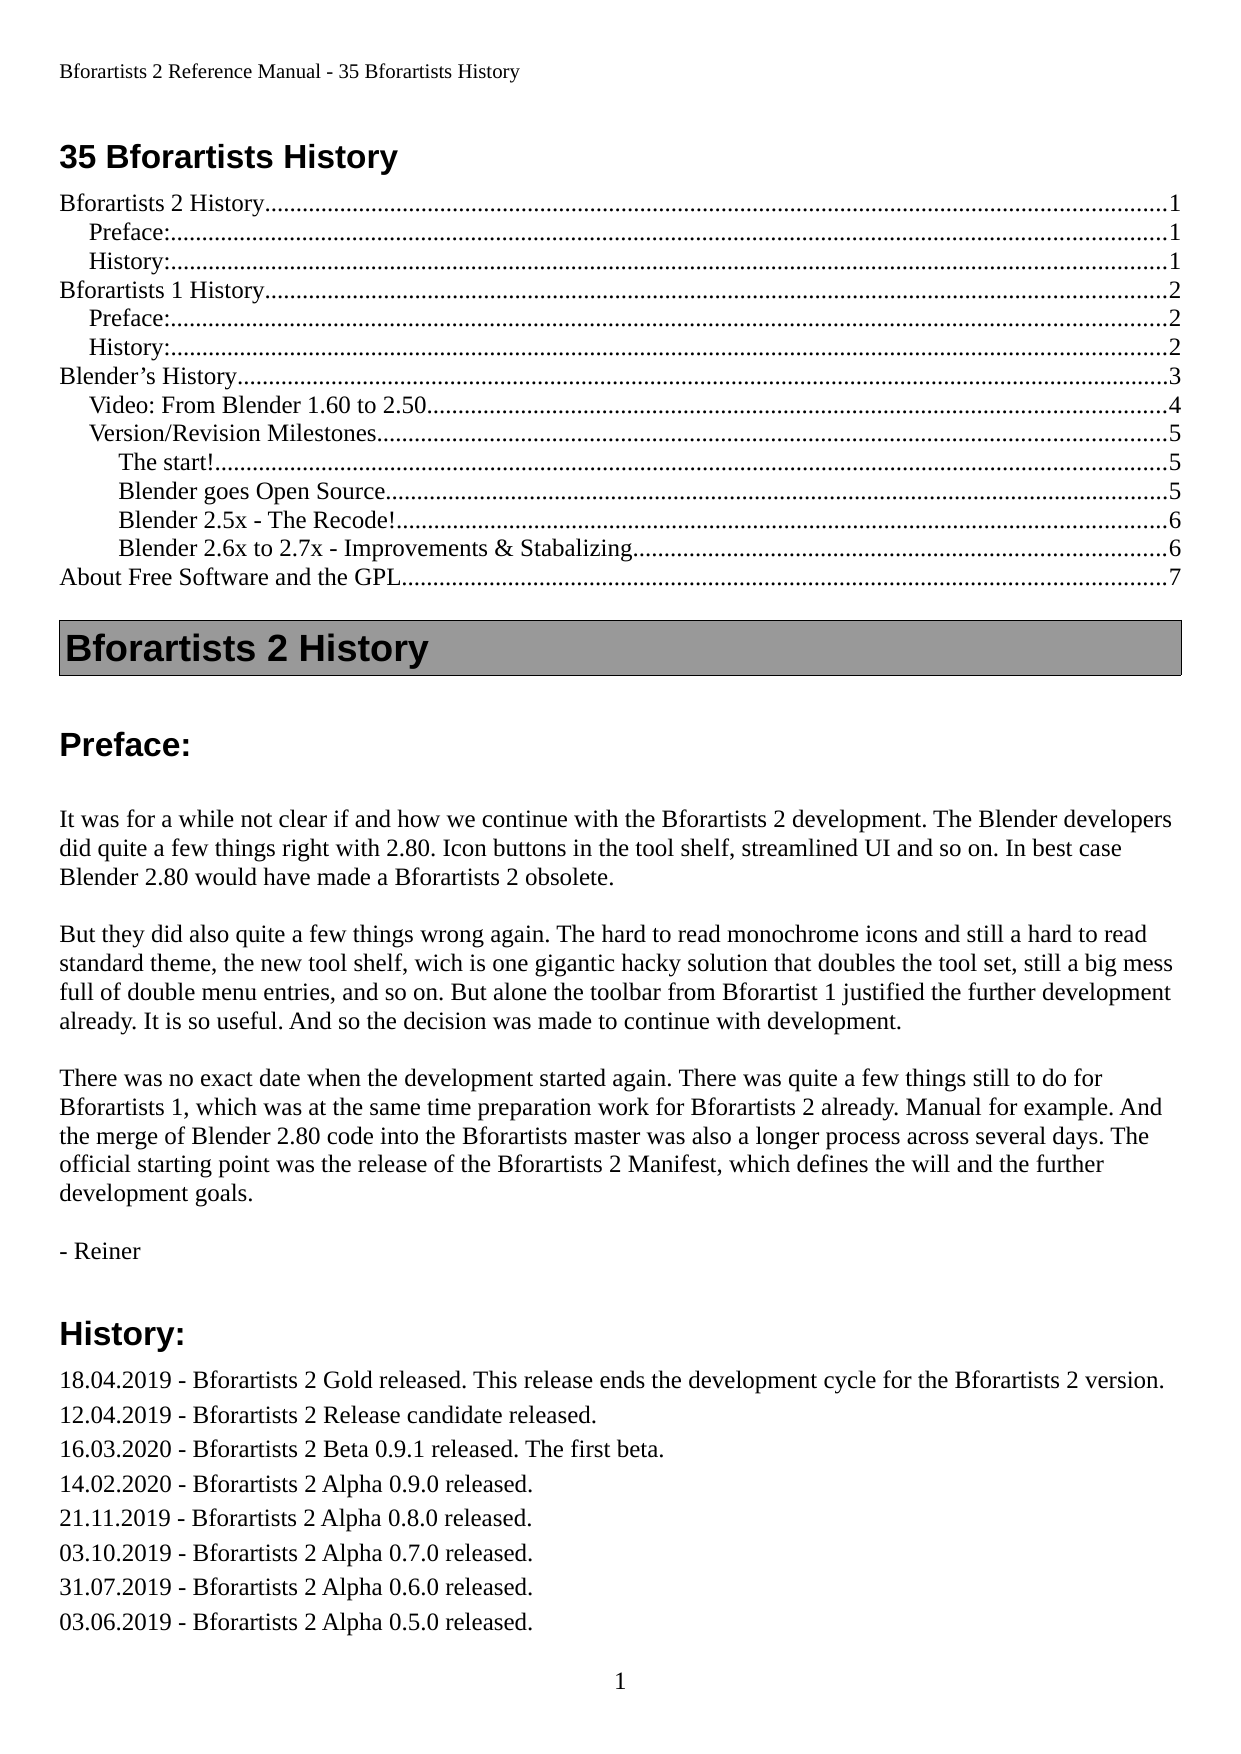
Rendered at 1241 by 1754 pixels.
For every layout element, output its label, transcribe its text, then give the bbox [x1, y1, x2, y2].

subtitle History: [59, 1314, 1181, 1353]
text Preface: 1 [88, 217, 1181, 246]
text Blender 2.5x - The Recode! 6 [118, 505, 1181, 533]
subtitle Preface: [59, 725, 1181, 763]
text Video: From Blender 1.60 to 2.50 4 [88, 390, 1181, 418]
subtitle 35 Bforartists History [59, 138, 1181, 176]
text Blender’s History 3 [59, 361, 1181, 390]
text About Free Software and the GPL 7 [59, 562, 1181, 591]
text History: 2 [88, 332, 1181, 361]
table_header Bforartists 2 History [60, 621, 1181, 675]
text 18.04.2019 - Bforartists 2 Gold released. This release ends the development cycle for the Bforartists 2 version. 12.04.2019 - Bforartists 2 Release candidate released. 16.03.2020 - Bforartists 2 Beta 0.9.1 released. The first beta. 14.02.2020 - Bforartists 2 Alpha 0.9.0 released. 21.11.2019 - Bforartists 2 Alpha 0.8.0 released. 03.10.2019 - Bforartists 2 Alpha 0.7.0 released. 31.07.2019 - Bforartists 2 Alpha 0.6.0 released. 03.06.2019 - Bforartists 2 Alpha 0.5.0 released. [59, 1365, 1181, 1635]
text It was for a while not clear if and how we continue with the Bforartists 2 development. The Blender developers did quite a few things right with 2.80. Icon buttons in the tool shelf, streamlined UI and so on. In best case Blender 2.80 would have made a Bforartists 2 obsolete. [59, 804, 1181, 891]
text The start! 5 [118, 447, 1181, 476]
text - Reiner [59, 1236, 1181, 1264]
text Preface: 2 [88, 303, 1181, 332]
text Blender 2.6x to 2.7x - Improvements & Stabalizing 6 [118, 533, 1181, 562]
text There was no exact date when the development started again. There was quite a few things still to do for Bforartists 1, which was at the same time preparation work for Bforartists 2 already. Manual for example. And the merge of Blender 2.80 code into the Bforartists master was also a longer process across several days. The official starting point was the release of the Bforartists 2 Manifest, which defines the will and the further development goals. [59, 1063, 1181, 1207]
text History: 1 [88, 246, 1181, 275]
text Version/Revision Milestones 5 [88, 418, 1181, 447]
text Bforartists 2 History 1 [59, 188, 1181, 217]
text Blender goes Open Source 5 [118, 476, 1181, 505]
text Bforartists 1 History 2 [59, 275, 1181, 303]
text But they did also quite a few things wrong again. The hard to read monochrome icons and still a hard to read standard theme, the new tool shelf, wich is one gigantic hacky solution that doubles the tool set, still a big mess full of double menu entries, and so on. But alone the toolbar from Bforartist 1 justified the further development already. It is so useful. And so the decision was made to continue with development. [59, 919, 1181, 1034]
